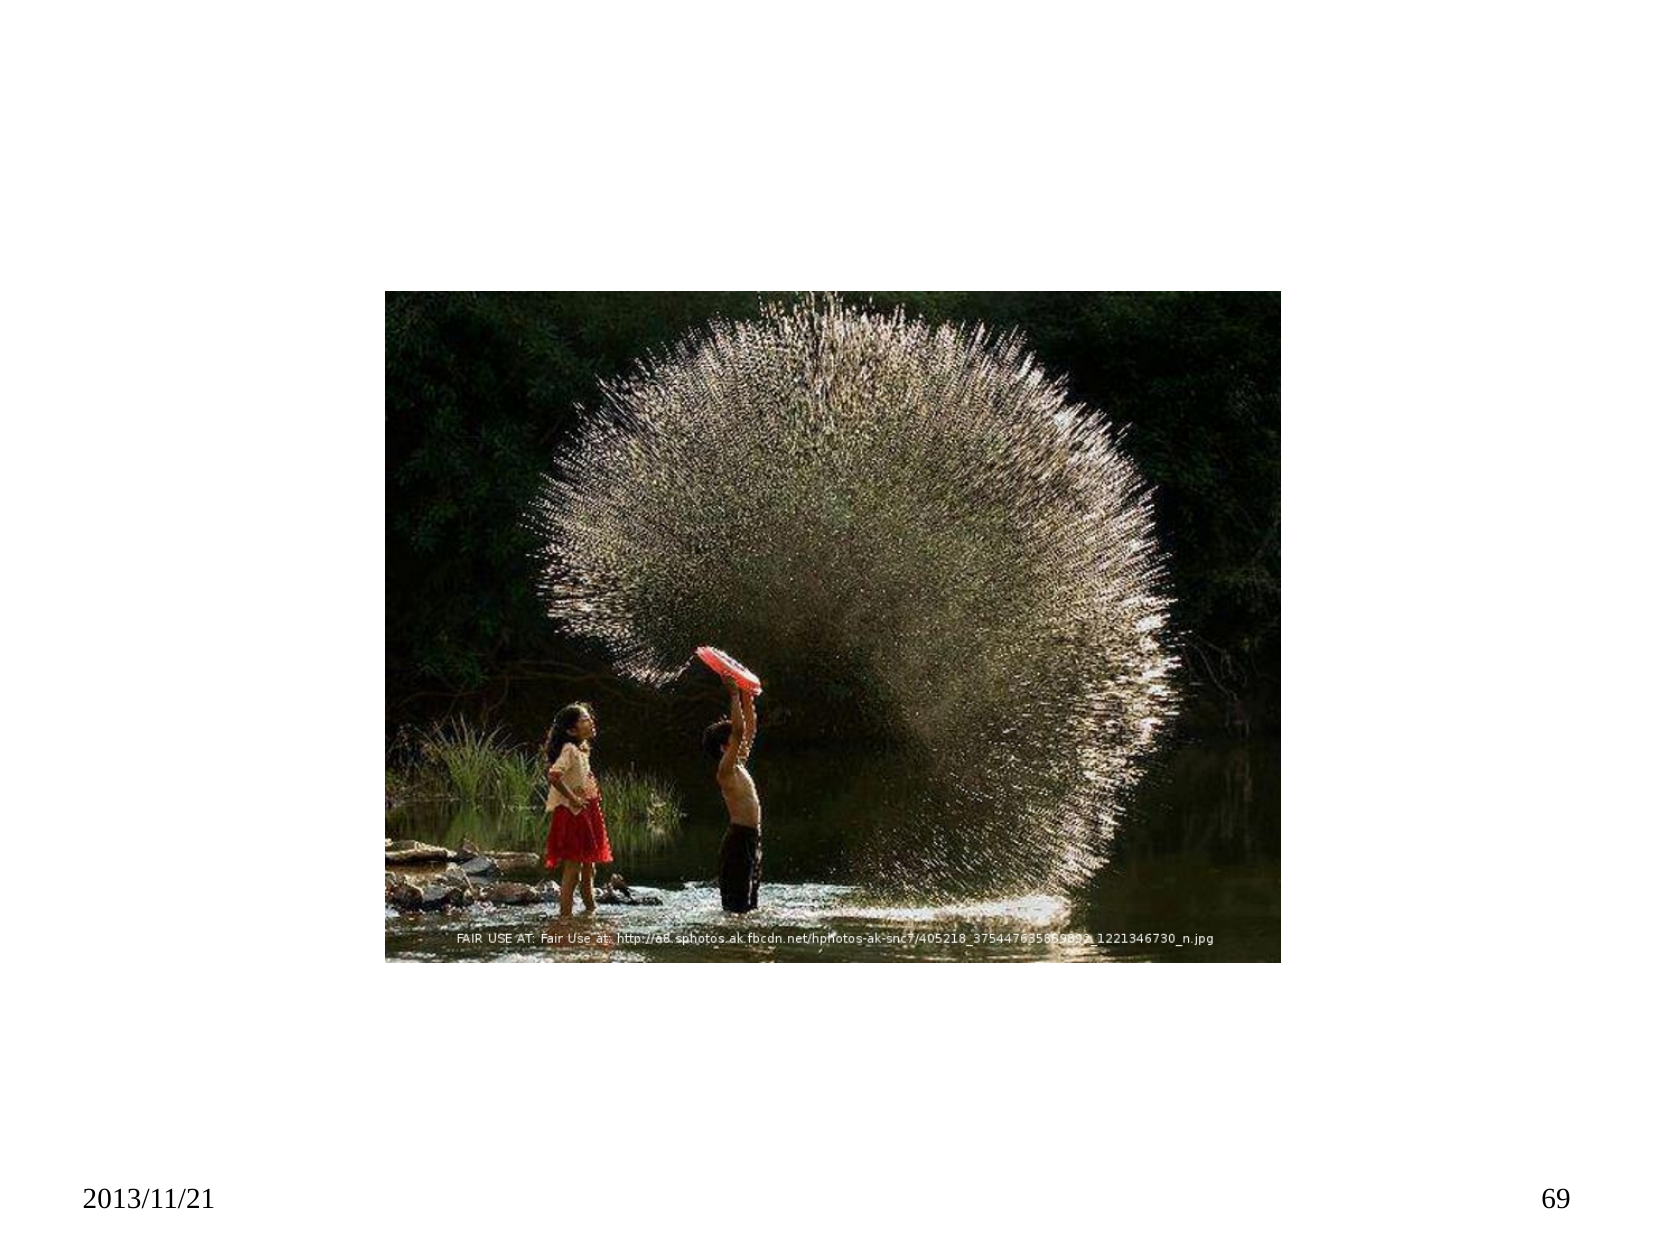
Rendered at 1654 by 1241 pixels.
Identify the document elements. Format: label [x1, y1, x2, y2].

picture [385, 291, 1281, 963]
